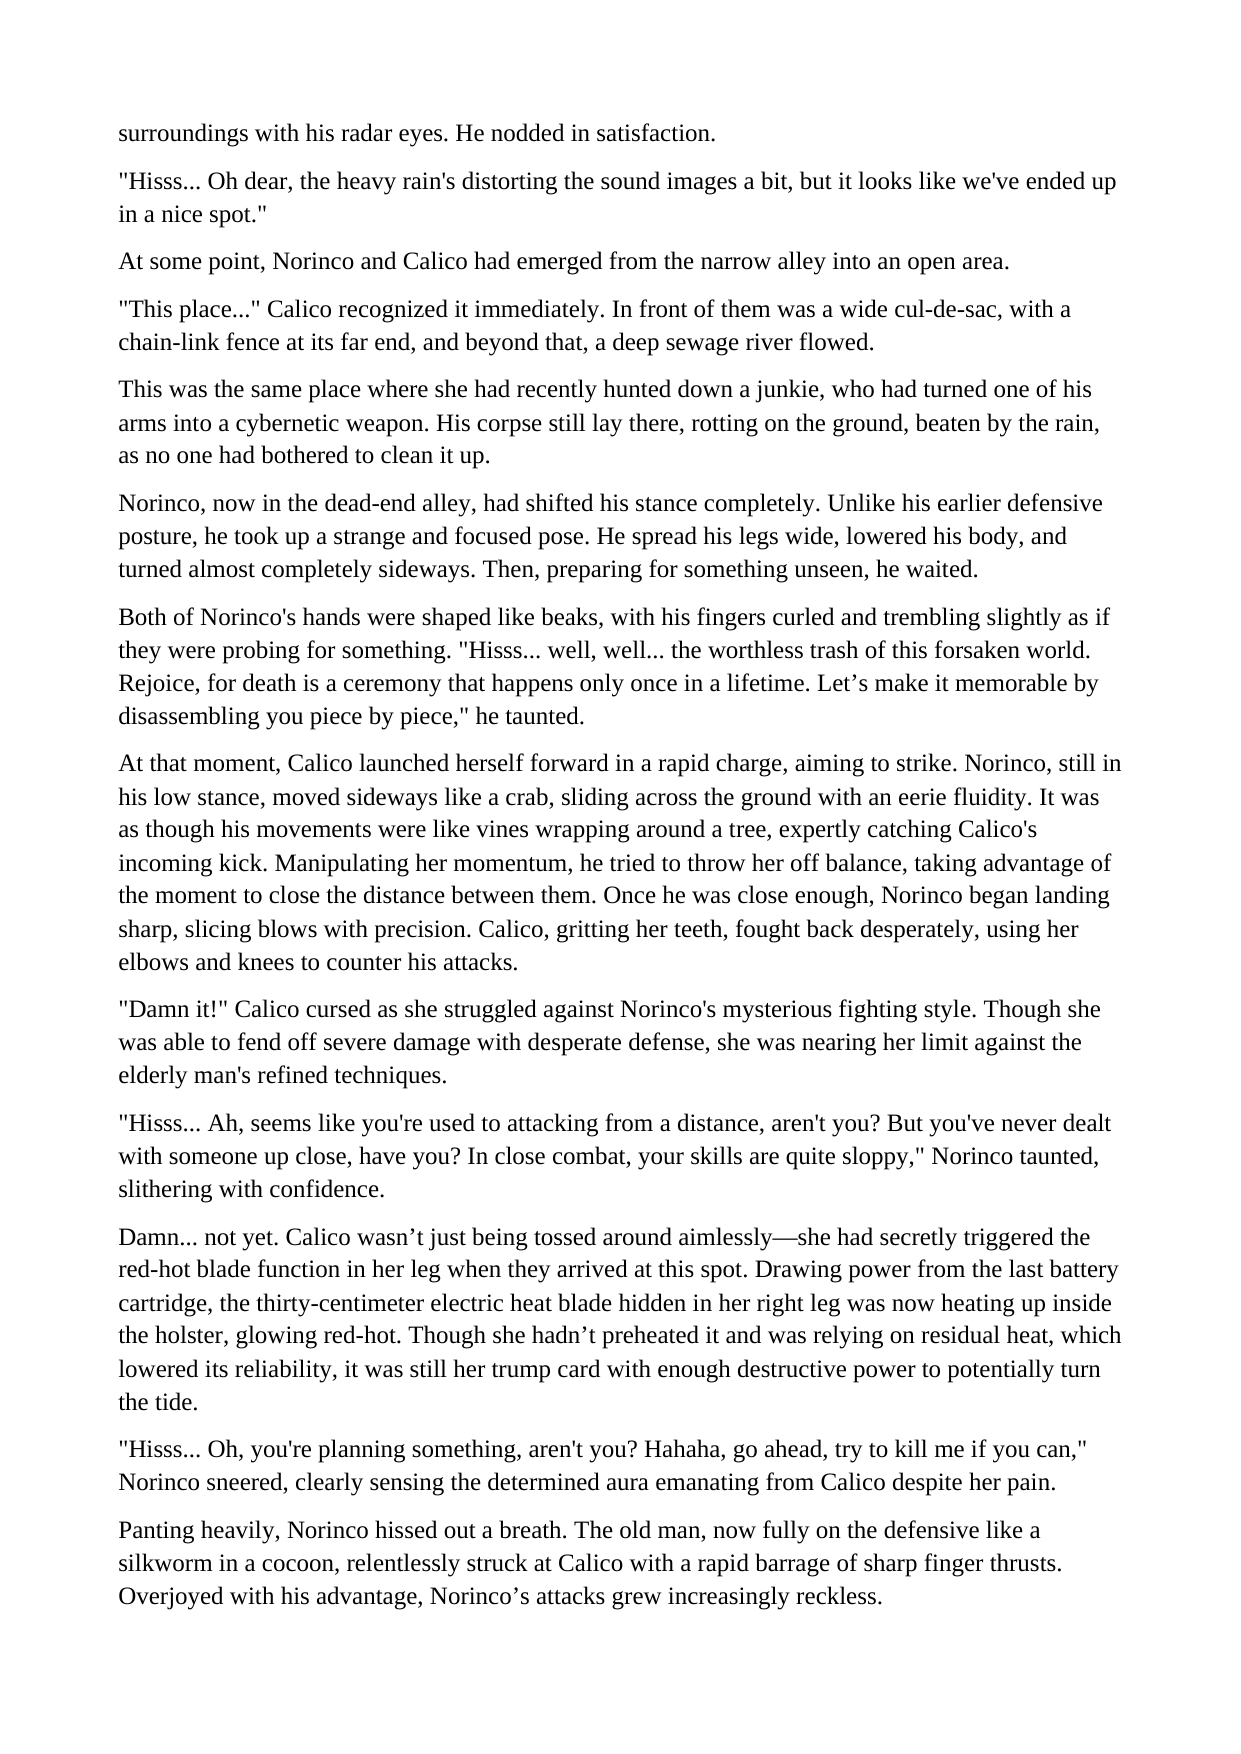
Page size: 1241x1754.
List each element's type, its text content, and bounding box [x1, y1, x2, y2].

text Panting heavily, Norinco hissed out a breath. The old man, now fully on the defensive like a silkworm in a cocoon, relentlessly struck at Calico with a rapid barrage of sharp finger thrusts. Overjoyed with his advantage, Norinco’s attacks grew increasingly reckless. [118, 1515, 1122, 1610]
text At that moment, Calico launched herself forward in a rapid charge, aiming to strike. Norinco, still in his low stance, moved sideways like a crab, sliding across the ground with an eerie fluidity. It was as though his movements were like vines wrapping around a tree, expertly catching Calico's incoming kick. Manipulating her momentum, he tried to throw her off balance, taking advantage of the moment to close the distance between them. Once he was close enough, Norinco began landing sharp, slicing blows with precision. Calico, gritting her teeth, fought back desperately, using her elbows and knees to counter his attacks. [118, 748, 1122, 975]
text This was the same place where she had recently hunted down a junkie, who had turned one of his arms into a cybernetic weapon. His corpse still lay there, rotting on the ground, beaten by the rain, as no one had bothered to clean it up. [118, 374, 1122, 469]
text "This place..." Calico recognized it immediately. In front of them was a wide cul-de-sac, with a chain-link fence at its far end, and beyond that, a deep sewage river flowed. [118, 294, 1122, 356]
text "Hisss... Oh dear, the heavy rain's distorting the sound images a bit, but it looks like we've ended up in a nice spot." [118, 166, 1122, 227]
text "Hisss... Oh, you're planning something, aren't you? Hahaha, go ahead, try to kill me if you can," Norinco sneered, clearly sensing the determined aura emanating from Calico despite her pain. [118, 1434, 1122, 1496]
text Norinco, now in the dead-end alley, had shifted his stance completely. Unlike his earlier defensive posture, he took up a strange and focused pose. He spread his legs wide, lowered his body, and turned almost completely sideways. Then, preparing for something unseen, he waited. [118, 488, 1122, 583]
text At some point, Norinco and Calico had emerged from the narrow alley into an open area. [118, 246, 1122, 275]
text surroundings with his radar eyes. He nodded in satisfaction. [118, 118, 1122, 147]
text Damn... not yet. Calico wasn’t just being tossed around aimlessly—she had secretly triggered the red-hot blade function in her leg when they arrived at this spot. Drawing power from the last battery cartridge, the thirty-centimeter electric heat blade hidden in her right leg was now heating up inside the holster, glowing red-hot. Though she hadn’t preheated it and was relying on residual heat, which lowered its reliability, it was still her trump card with enough destructive power to potentially turn the tide. [118, 1222, 1122, 1415]
text Both of Norinco's hands were shaped like beaks, with his fingers curled and trembling slightly as if they were probing for something. "Hisss... well, well... the worthless trash of this forsaken world. Rejoice, for death is a ceremony that happens only once in a lifetime. Let’s make it memorable by disassembling you piece by piece," he taunted. [118, 602, 1122, 730]
text "Hisss... Ah, seems like you're used to attacking from a distance, aren't you? But you've never dealt with someone up close, have you? In close combat, your skills are quite sloppy," Norinco taunted, slithering with confidence. [118, 1108, 1122, 1203]
text "Damn it!" Calico cursed as she struggled against Norinco's mysterious fighting style. Though she was able to fend off severe damage with desperate defense, she was nearing her limit against the elderly man's refined techniques. [118, 994, 1122, 1089]
